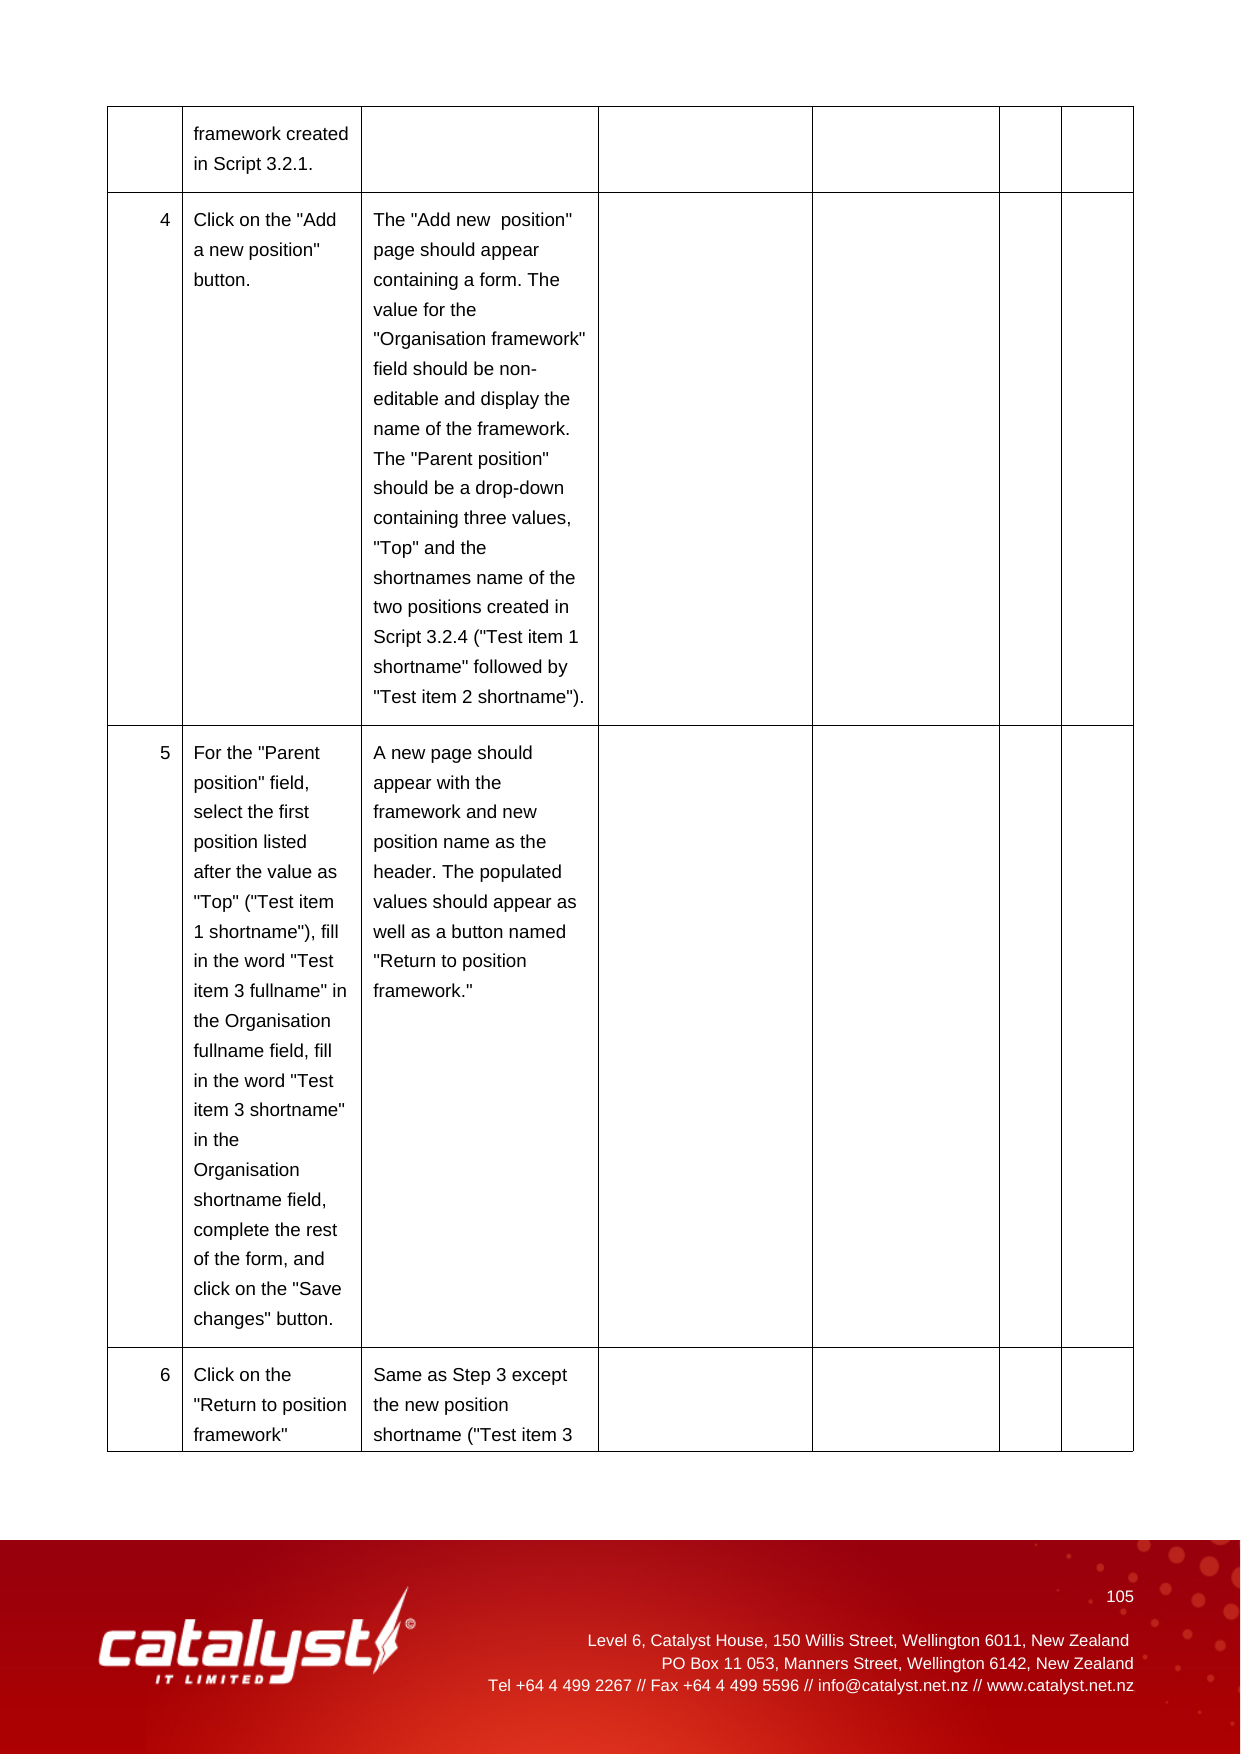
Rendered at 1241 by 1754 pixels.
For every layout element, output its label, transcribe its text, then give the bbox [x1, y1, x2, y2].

table_cell The "Add new position" page should appear containing a form. The value for the "Organisation framework" field should be non-editable and display the name of the framework. The "Parent position" should be a drop-down containing three values, "Top" and the shortnames name of the two positions created in Script 3.2.4 ("Test item 1 shortname" followed by "Test item 2 shortname"). [362, 193, 598, 725]
table_cell 4 [108, 193, 182, 725]
table_cell [1000, 193, 1061, 725]
table_cell [599, 193, 812, 725]
table_cell Click on the "Return to position framework" [183, 1348, 361, 1451]
table_cell [599, 107, 812, 192]
table_cell [1000, 1348, 1061, 1451]
table_cell framework created in Script 3.2.1. [183, 107, 361, 192]
table_cell 6 [108, 1348, 182, 1451]
table_cell [1062, 726, 1133, 1347]
table_cell [1062, 107, 1133, 192]
table_cell [599, 1348, 812, 1451]
picture [0, 1540, 1241, 1754]
table_cell [108, 107, 182, 192]
table_cell For the "Parent position" field, select the first position listed after the value as "Top" ("Test item 1 shortname"), fill in the word "Test item 3 fullname" in the Organisation fullname field, fill in the word "Test item 3 shortname" in the Organisation shortname field, complete the rest of the form, and click on the "Save changes" button. [183, 726, 361, 1347]
table_cell [362, 107, 598, 192]
table_cell 5 [108, 726, 182, 1347]
table_cell [1000, 107, 1061, 192]
table_cell [1000, 726, 1061, 1347]
table_cell Click on the "Add a new position" button. [183, 193, 361, 725]
table_cell [1062, 1348, 1133, 1451]
table_cell [813, 1348, 999, 1451]
table_cell [813, 726, 999, 1347]
table_cell [599, 726, 812, 1347]
table_cell A new page should appear with the framework and new position name as the header. The populated values should appear as well as a button named "Return to position framework." [362, 726, 598, 1347]
table_cell [813, 193, 999, 725]
table_cell Same as Step 3 except the new position shortname ("Test item 3 [362, 1348, 598, 1451]
table_cell [1062, 193, 1133, 725]
table_cell [813, 107, 999, 192]
